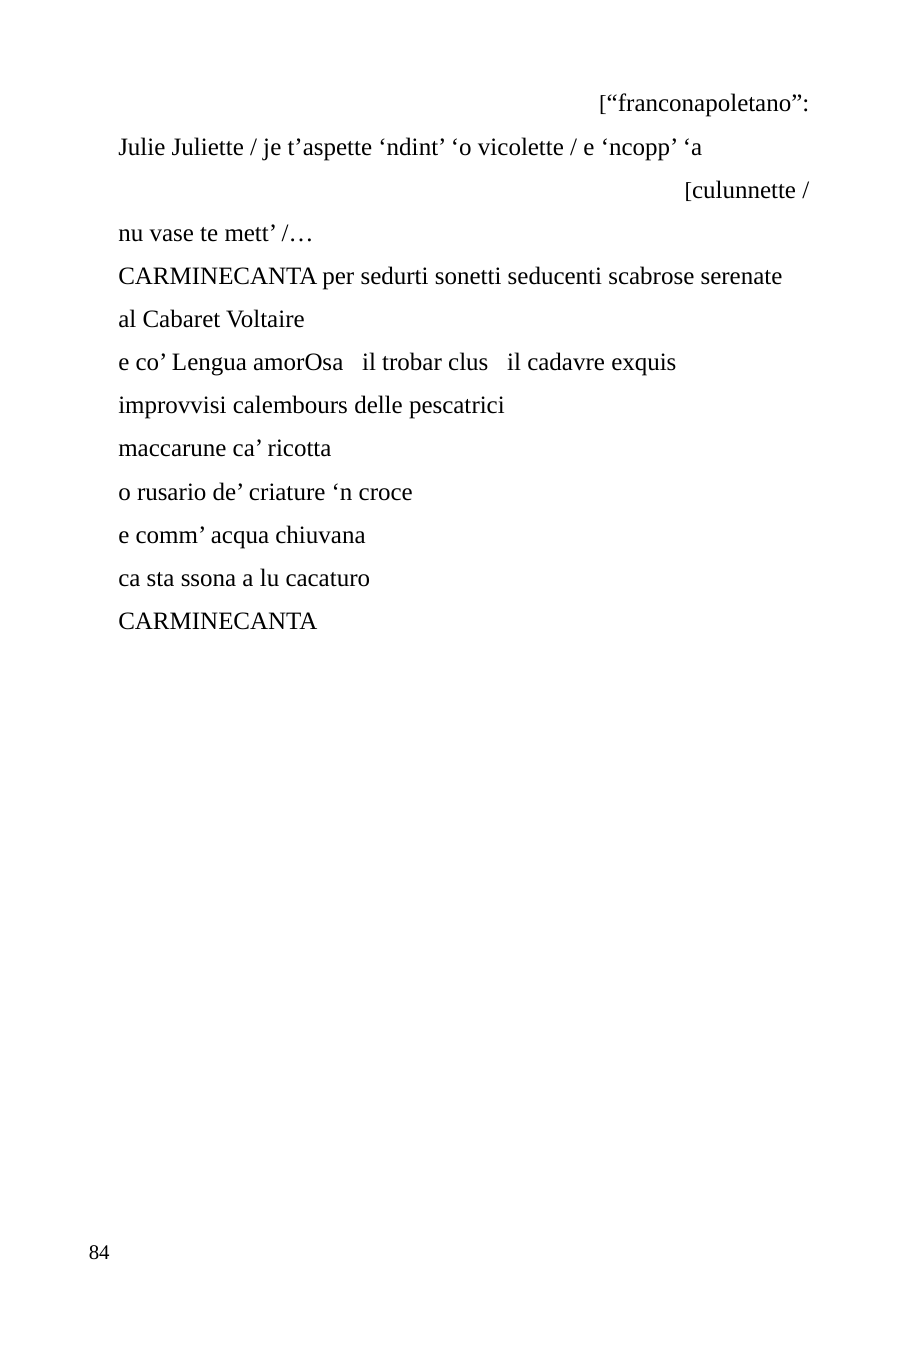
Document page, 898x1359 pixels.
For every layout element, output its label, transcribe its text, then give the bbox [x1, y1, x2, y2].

text [“franconapoletano”: [88, 88, 809, 117]
text CARMINECANTA [88, 606, 809, 635]
text Julie Juliette / je t’aspette ‘ndint’ ‘o vicolette / e ‘ncopp’ ‘a [88, 132, 809, 160]
text CARMINECANTA per sedurti sonetti seducenti scabrose serenate [88, 261, 809, 290]
text improvvisi calembours delle pescatrici [88, 390, 809, 419]
text maccarune ca’ ricotta [88, 433, 809, 462]
text nu vase te mett’ /… [88, 218, 809, 247]
text o rusario de’ criature ‘n croce [88, 477, 809, 505]
text e comm’ acqua chiuvana [88, 520, 809, 548]
text ca sta ssona a lu cacaturo [88, 563, 809, 592]
text [culunnette / [88, 175, 809, 203]
text e co’ Lengua amorOsa il trobar clus il cadavre exquis [88, 347, 809, 376]
text al Cabaret Voltaire [88, 304, 809, 333]
